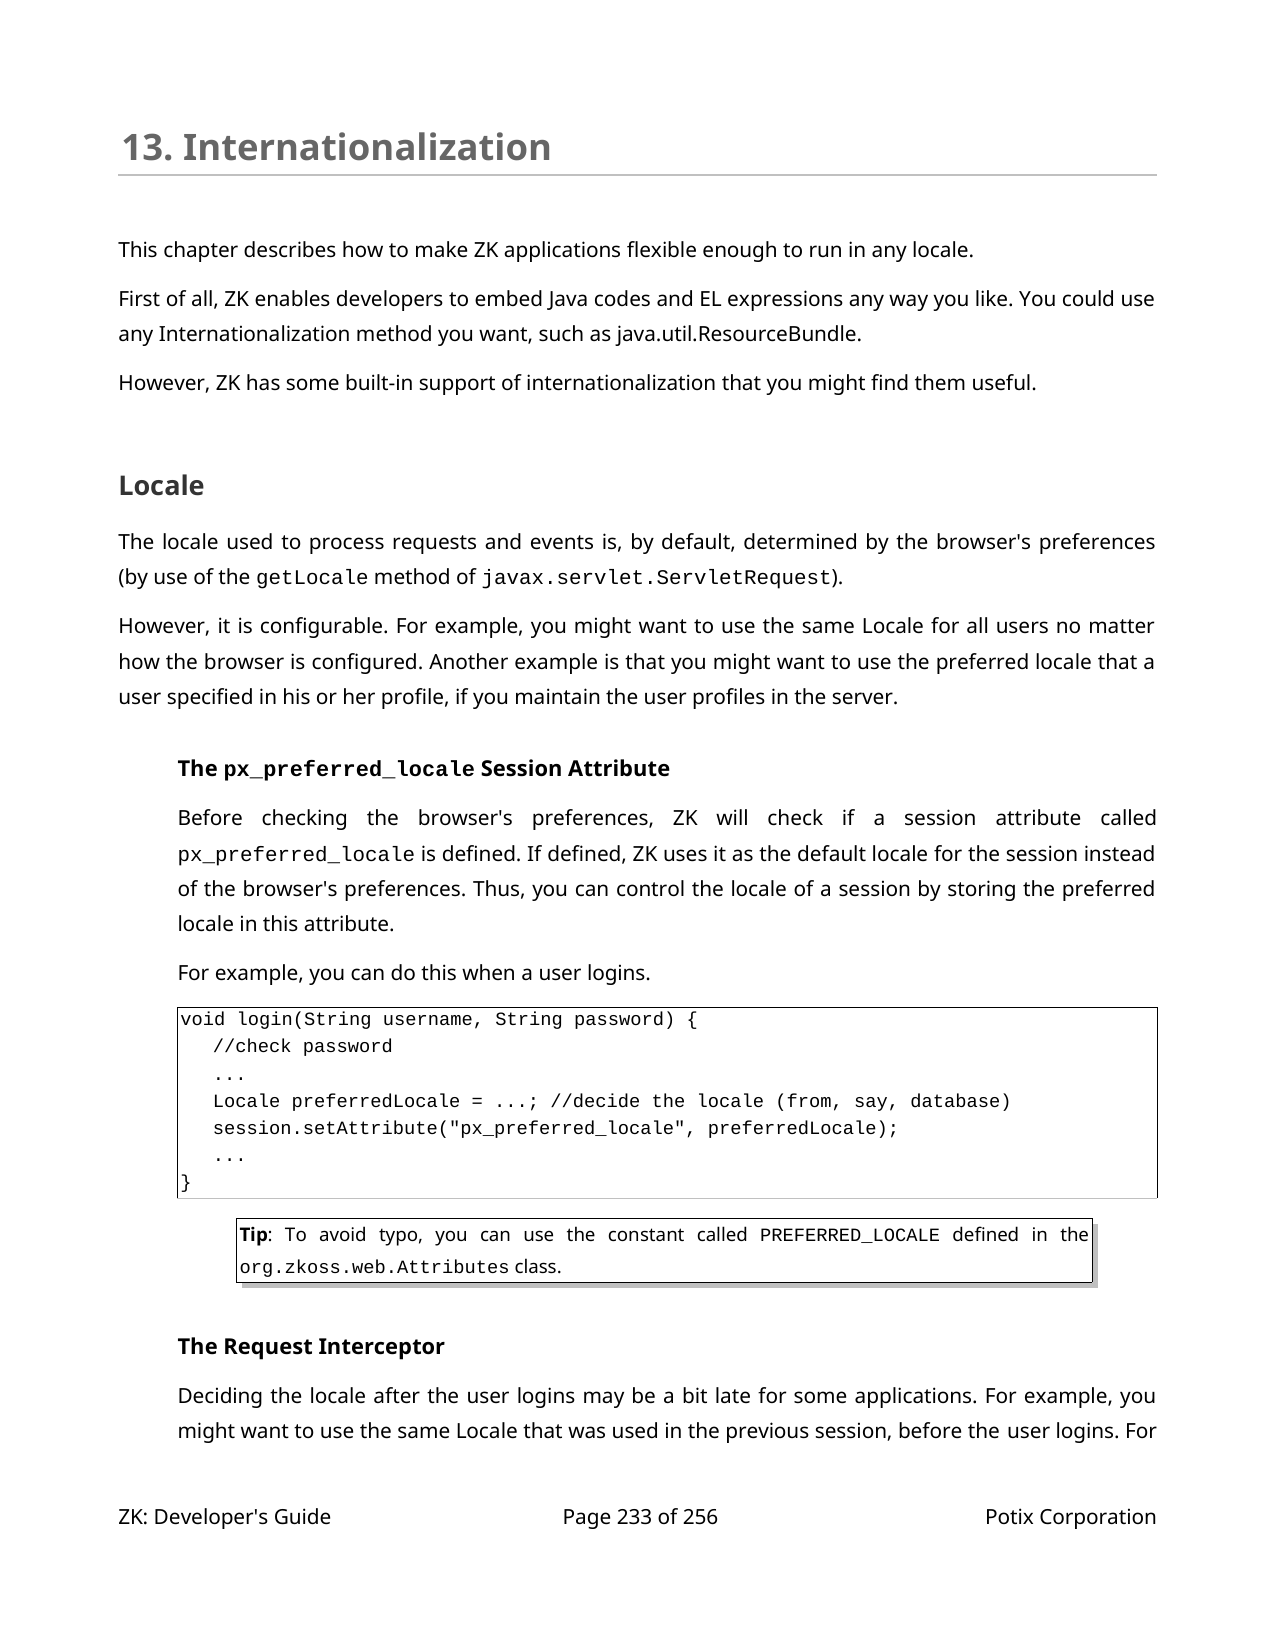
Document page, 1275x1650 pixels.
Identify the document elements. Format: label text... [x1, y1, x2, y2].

text However, ZK has some built-in support of internationalization that you might find them useful. [118, 368, 1157, 396]
text The locale used to process requests and events is, by default, determined by the browser's preferences (by use of the getLocale method of javax.servlet.ServletRequest). [118, 527, 1157, 591]
text void login(String username, String password) { [178, 1008, 1157, 1031]
text } [178, 1170, 1157, 1198]
text First of all, ZK enables developers to embed Java codes and EL expressions any way you like. You could use any Internationalization method you want, such as java.util.ResourceBundle. [118, 284, 1157, 347]
text ... [178, 1062, 1157, 1086]
subtitle The px_preferred_locale Session Attribute [177, 753, 1157, 783]
text session.setAttribute("px_preferred_locale", preferredLocale); [178, 1116, 1157, 1140]
text This chapter describes how to make ZK applications flexible enough to run in any locale. [118, 235, 1157, 263]
text However, it is configurable. For example, you might want to use the same Locale for all users no matter how the browser is configured. Another example is that you might want to use the preferred locale that a user specified in his or her profile, if you maintain the user profiles in the server. [118, 612, 1157, 710]
text ... [178, 1143, 1157, 1167]
subtitle The Request Interceptor [177, 1331, 1157, 1361]
text Deciding the locale after the user logins may be a bit late for some applications. For example, you might want to use the same Locale that was used in the previous session, before the user logins. For [177, 1381, 1157, 1444]
text //check password [178, 1034, 1157, 1059]
subtitle 13. Internationalization [118, 118, 1157, 174]
subtitle Locale [118, 467, 1157, 504]
text Before checking the browser's preferences, ZK will check if a session attribute called px_preferred_locale is defined. If defined, ZK uses it as the default locale for the session instead of the browser's preferences. Thus, you can control the locale of a session by storing the preferred locale in this attribute. [177, 803, 1157, 938]
text Locale preferredLocale = ...; //decide the locale (from, say, database) [178, 1089, 1157, 1113]
text Tip: To avoid typo, you can use the constant called PREFERRED_LOCALE defined in the org.zkoss.web.Attributes class. [237, 1219, 1092, 1282]
text For example, you can do this when a user logins. [177, 958, 1157, 987]
